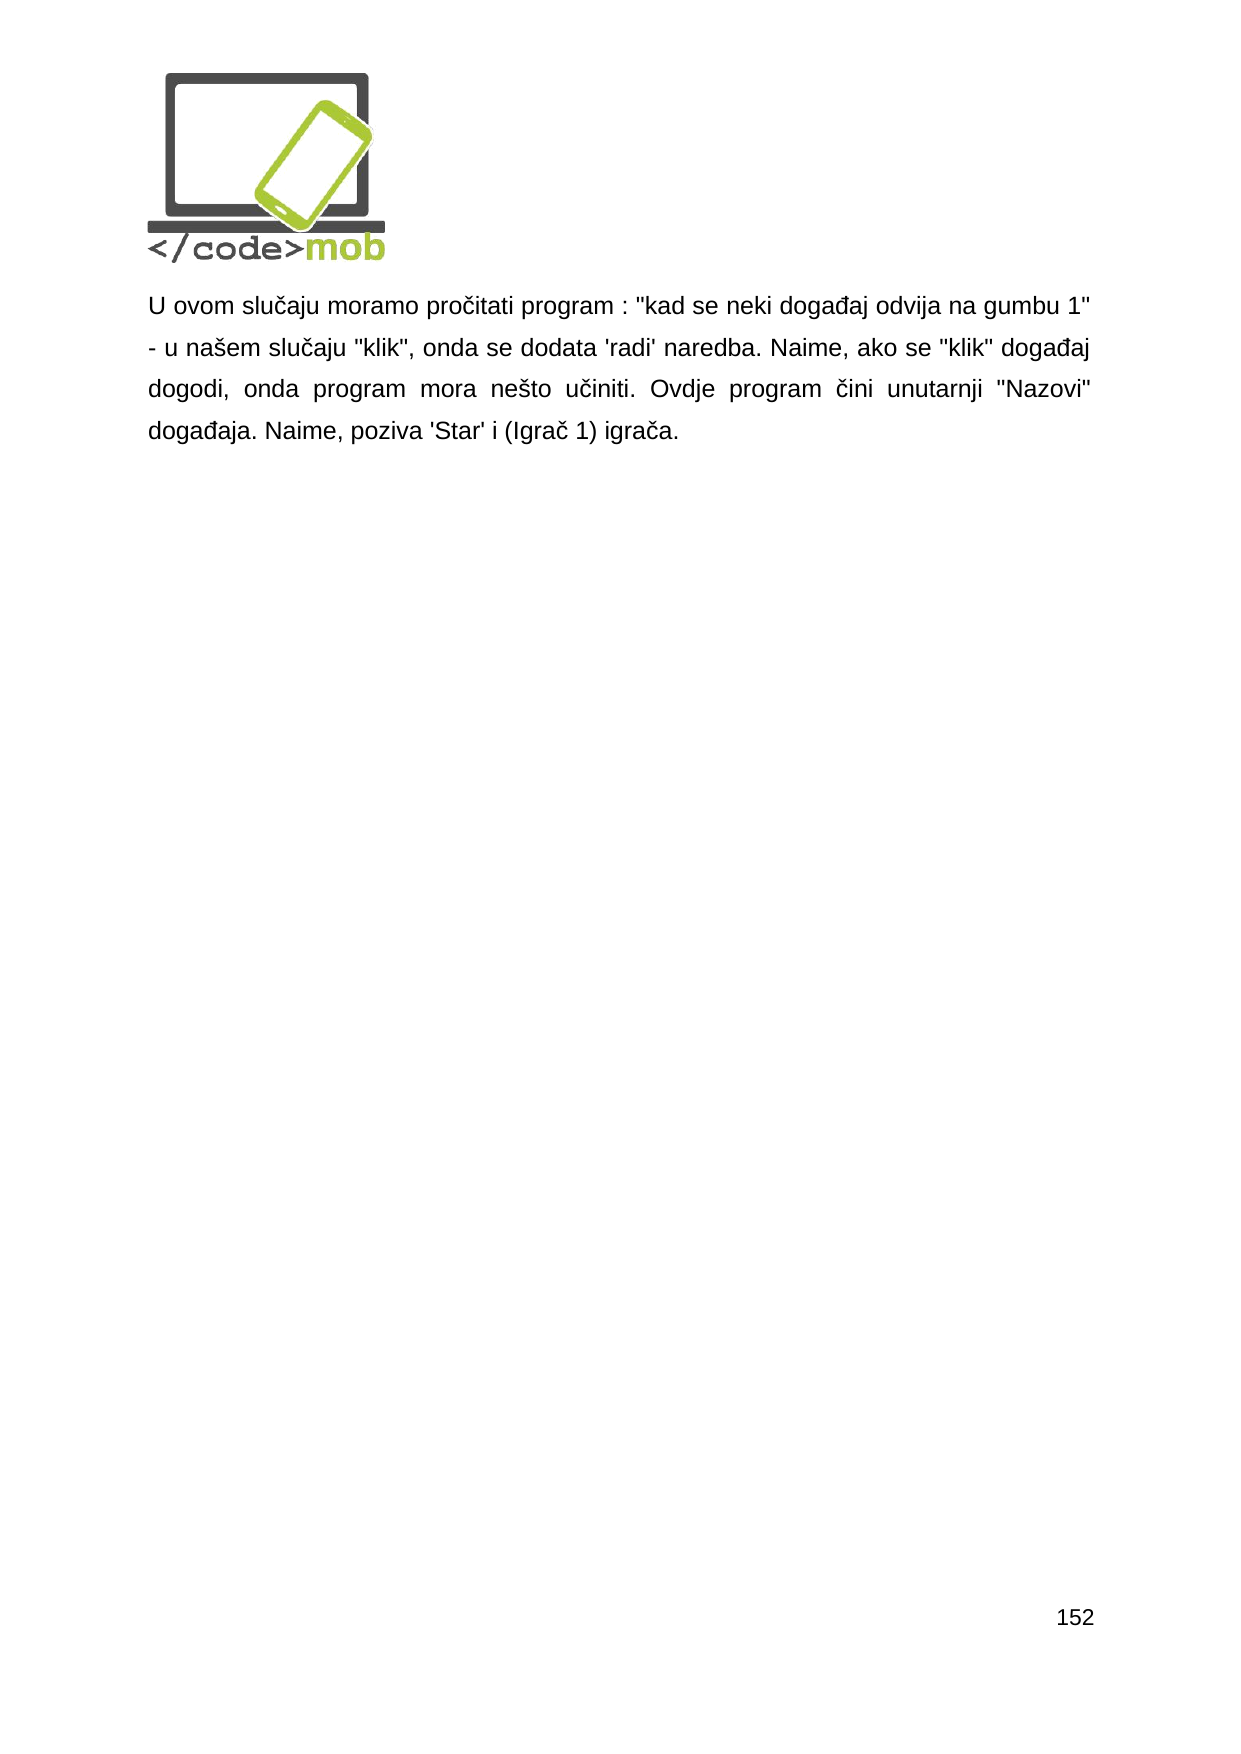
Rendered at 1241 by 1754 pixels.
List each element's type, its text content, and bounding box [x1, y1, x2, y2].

text 152 [148, 1603, 1094, 1630]
text U ovom slučaju moramo pročitati program : "kad se neki događaj odvija na gumbu 1" - u našem slučaju "klik", onda se dodata 'radi' naredba. Naime, ako se "klik" događaj dogodi, onda program mora nešto učiniti. Ovdje program čini unutarnji "Nazovi" događaja. Naime, poziva 'Star' i (Igrač 1) igrača. [148, 291, 1092, 445]
picture [147, 73, 385, 263]
